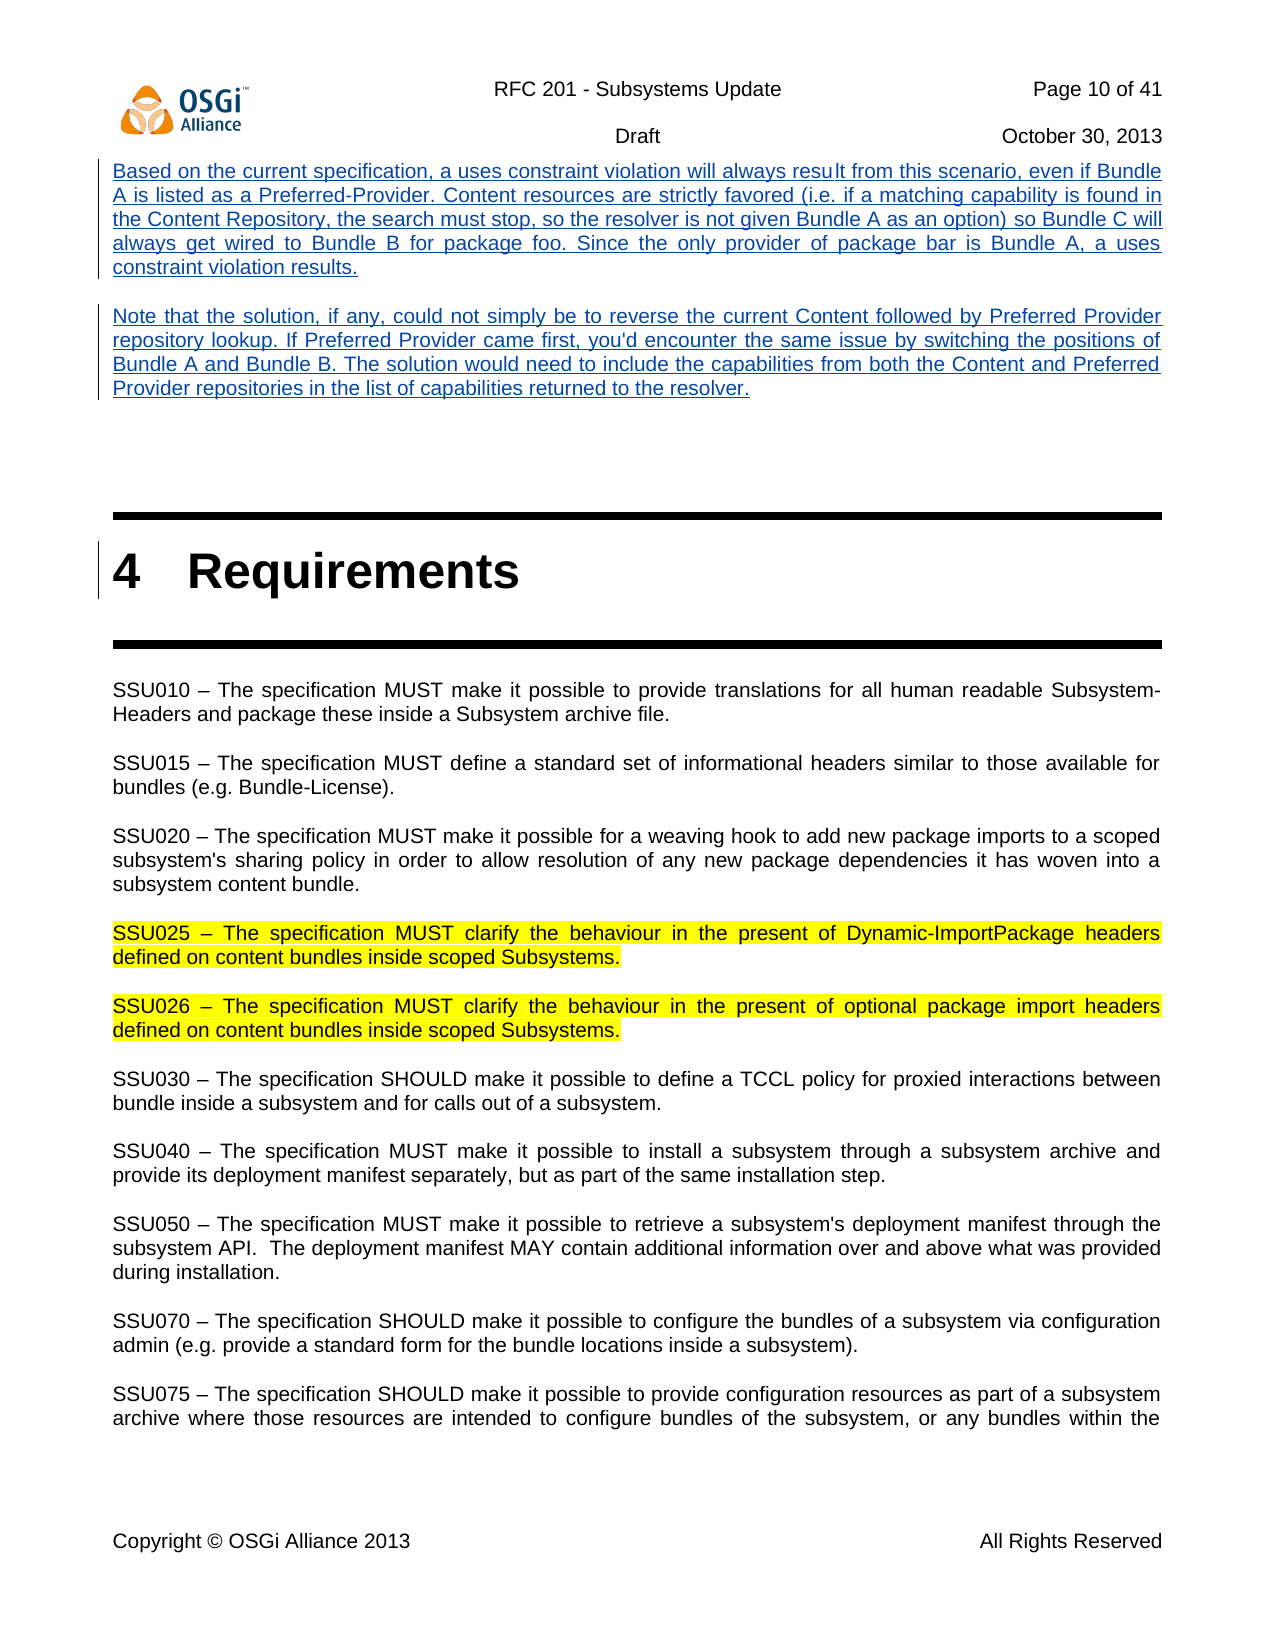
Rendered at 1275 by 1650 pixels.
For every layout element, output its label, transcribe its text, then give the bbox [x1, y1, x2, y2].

text repository lookup. If Preferred Provider came first, you'd encounter the same issue by switching the positions of Bundle A and Bundle B. The solution would need to include the capabilities from both the Content and Preferred Provider repositories in the list of capabilities returned to the resolver. [112, 326, 1162, 399]
text SSU020 – The specification MUST make it possible for a weaving hook to add new package imports to a scoped subsystem's sharing policy in order to allow resolution of any new package dependencies it has woven into a subsystem content bundle. [112, 824, 1162, 896]
text the Content Repository, the search must stop, so the resolver is not given Bundle A as an option) so Bundle C will [112, 205, 1162, 228]
picture [113, 78, 257, 142]
text SSU025 – The specification MUST clarify the behaviour in the present of Dynamic-ImportPackage headers defined on content bundles inside scoped Subsystems. [112, 921, 1162, 968]
text SSU015 – The specification MUST define a standard set of informational headers similar to those available for bundles (e.g. Bundle-License). [112, 751, 1162, 799]
text always get wired to Bundle B for package foo. Since the only provider of package bar is Bundle A, a uses [112, 229, 1162, 252]
subtitle Requirements [112, 513, 1162, 649]
text constraint violation results. [112, 253, 1162, 279]
text Based on the current specification, a uses constraint violation will always result from this scenario, even if Bundle A is listed as a Preferred-Provider. Content resources are strictly favored (i.e. if a matching capability is found in [112, 159, 1162, 204]
text SSU040 – The specification MUST make it possible to install a subsystem through a subsystem archive and provide its deployment manifest separately, but as part of the same installation step. [112, 1139, 1162, 1187]
text SSU050 – The specification MUST make it possible to retrieve a subsystem's deployment manifest through the subsystem API. The deployment manifest MAY contain additional information over and above what was provided during installation. [112, 1212, 1162, 1284]
text SSU075 – The specification SHOULD make it possible to provide configuration resources as part of a subsystem archive where those resources are intended to configure bundles of the subsystem, or any bundles within the [112, 1382, 1162, 1430]
text SSU070 – The specification SHOULD make it possible to configure the bundles of a subsystem via configuration admin (e.g. provide a standard form for the bundle locations inside a subsystem). [112, 1309, 1162, 1357]
text Note that the solution, if any, could not simply be to reverse the current Content followed by Preferred Provider [112, 304, 1162, 325]
text SSU030 – The specification SHOULD make it possible to define a TCCL policy for proxied interactions between bundle inside a subsystem and for calls out of a subsystem. [112, 1066, 1162, 1114]
text SSU010 – The specification MUST make it possible to provide translations for all human readable Subsystem-Headers and package these inside a Subsystem archive file. [112, 678, 1162, 726]
text SSU026 – The specification MUST clarify the behaviour in the present of optional package import headers defined on content bundles inside scoped Subsystems. [112, 993, 1162, 1041]
